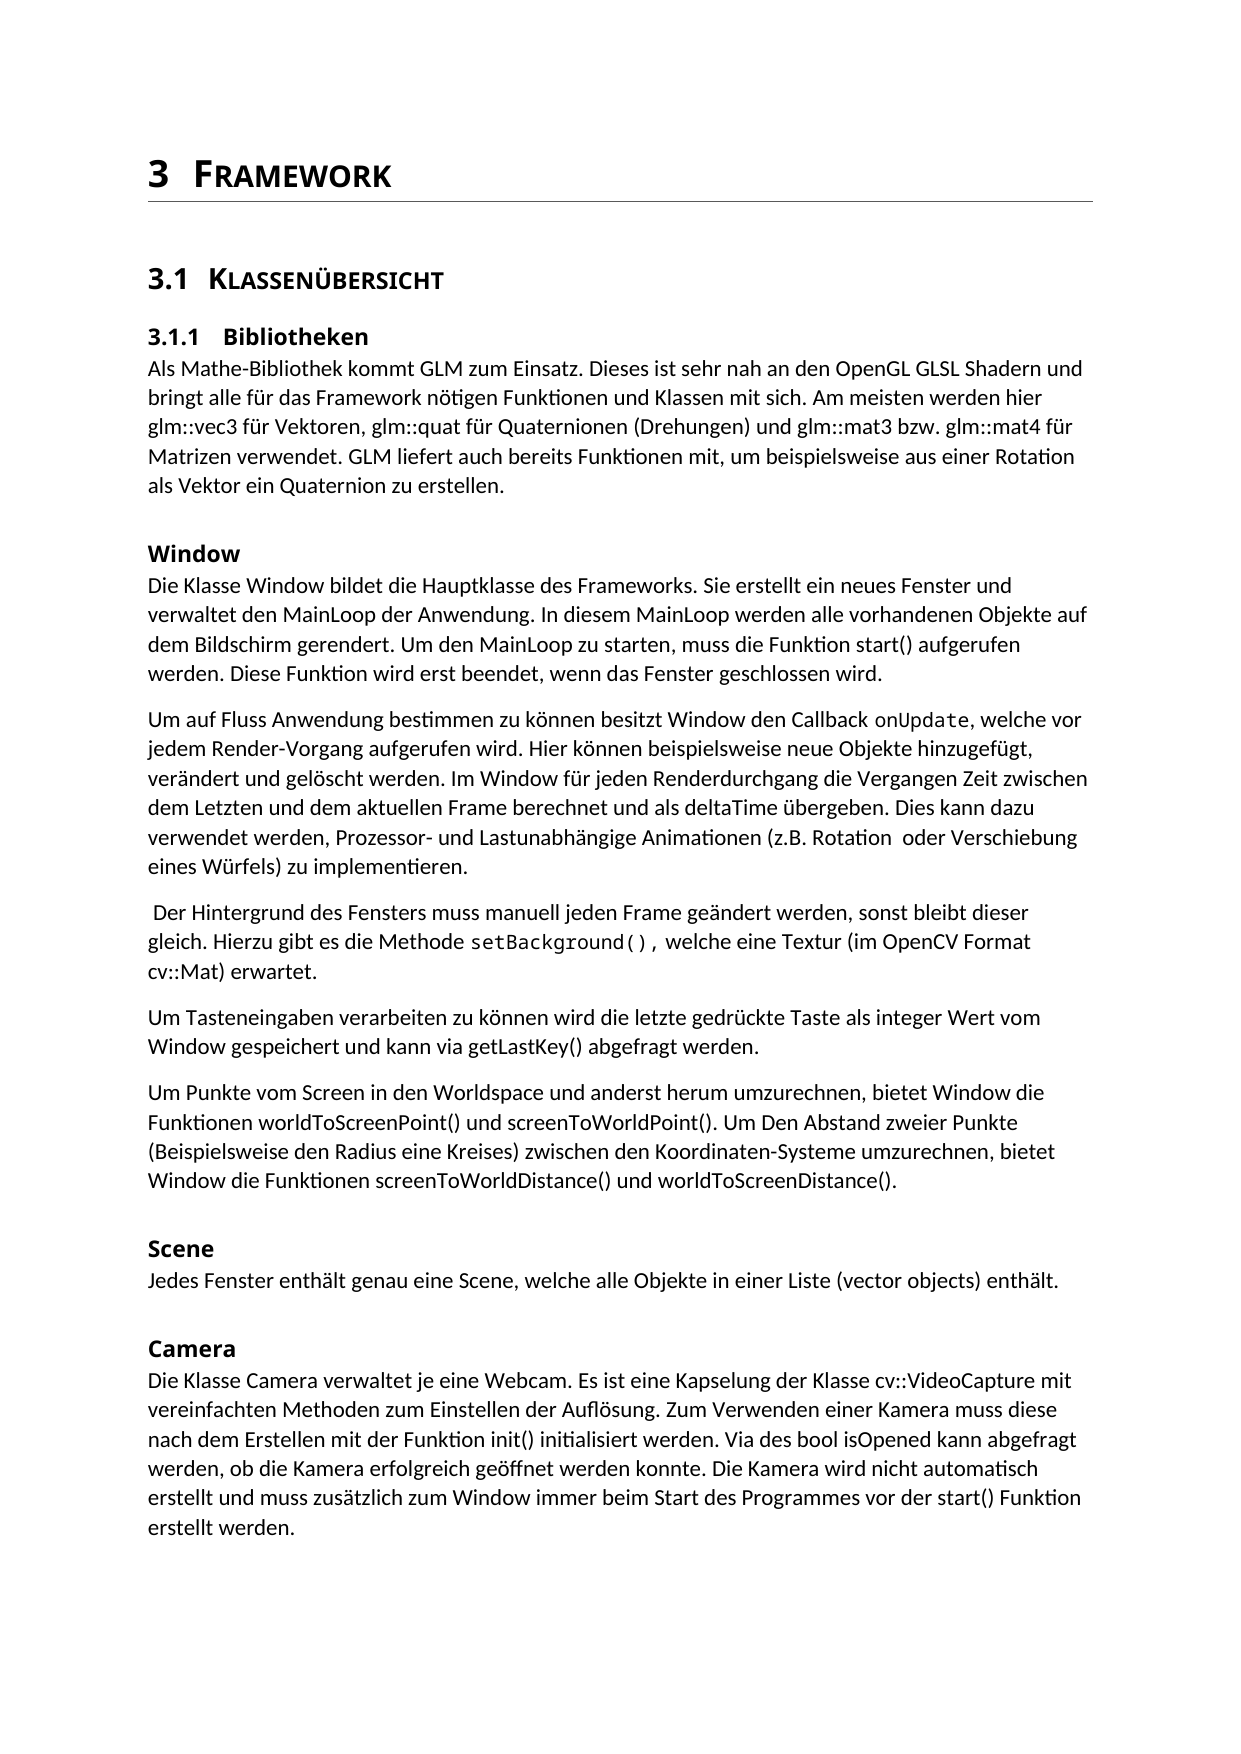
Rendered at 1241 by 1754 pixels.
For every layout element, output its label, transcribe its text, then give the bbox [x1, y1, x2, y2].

subtitle Scene [148, 1233, 1093, 1265]
subtitle Klassenübersicht [148, 258, 1093, 298]
text Als Mathe-Bibliothek kommt GLM zum Einsatz. Dieses ist sehr nah an den OpenGL GLSL Shadern und bringt alle für das Framework nötigen Funktionen und Klassen mit sich. Am meisten werden hier glm::vec3 für Vektoren, glm::quat für Quaternionen (Drehungen) und glm::mat3 bzw. glm::mat4 für Matrizen verwendet. GLM liefert auch bereits Funktionen mit, um beispielsweise aus einer Rotation als Vektor ein Quaternion zu erstellen. [148, 354, 1093, 499]
text Um Punkte vom Screen in den Worldspace und anderst herum umzurechnen, bietet Window die Funktionen worldToScreenPoint() und screenToWorldPoint(). Um Den Abstand zweier Punkte (Beispielsweise den Radius eine Kreises) zwischen den Koordinaten-Systeme umzurechnen, bietet Window die Funktionen screenToWorldDistance() und worldToScreenDistance(). [148, 1078, 1093, 1194]
subtitle Bibliotheken [148, 321, 1093, 352]
text Um Tasteneingaben verarbeiten zu können wird die letzte gedrückte Taste als integer Wert vom Window gespeichert und kann via getLastKey() abgefragt werden. [148, 1003, 1093, 1060]
text Die Klasse Camera verwaltet je eine Webcam. Es ist eine Kapselung der Klasse cv::VideoCapture mit vereinfachten Methoden zum Einstellen der Auflösung. Zum Verwenden einer Kamera muss diese nach dem Erstellen mit der Funktion init() initialisiert werden. Via des bool isOpened kann abgefragt werden, ob die Kamera erfolgreich geöffnet werden konnte. Die Kamera wird nicht automatisch erstellt und muss zusätzlich zum Window immer beim Start des Programmes vor der start() Funktion erstellt werden. [148, 1366, 1093, 1541]
subtitle Camera [148, 1333, 1093, 1364]
text Die Klasse Window bildet die Hauptklasse des Frameworks. Sie erstellt ein neues Fenster und verwaltet den MainLoop der Anwendung. In diesem MainLoop werden alle vorhandenen Objekte auf dem Bildschirm gerendert. Um den MainLoop zu starten, muss die Funktion start() aufgerufen werden. Diese Funktion wird erst beendet, wenn das Fenster geschlossen wird. [148, 571, 1093, 687]
subtitle Window [148, 538, 1093, 569]
text Um auf Fluss Anwendung bestimmen zu können besitzt Window den Callback onUpdate, welche vor jedem Render-Vorgang aufgerufen wird. Hier können beispielsweise neue Objekte hinzugefügt, verändert und gelöscht werden. Im Window für jeden Renderdurchgang die Vergangen Zeit zwischen dem Letzten und dem aktuellen Frame berechnet und als deltaTime übergeben. Dies kann dazu verwendet werden, Prozessor- und Lastunabhängige Animationen (z.B. Rotation oder Verschiebung eines Würfels) zu implementieren. [148, 705, 1093, 880]
text Jedes Fenster enthält genau eine Scene, welche alle Objekte in einer Liste (vector objects) enthält. [148, 1266, 1093, 1294]
subtitle Framework [148, 148, 1093, 201]
text Der Hintergrund des Fensters muss manuell jeden Frame geändert werden, sonst bleibt dieser gleich. Hierzu gibt es die Methode setBackground(), welche eine Textur (im OpenCV Format cv::Mat) erwartet. [148, 898, 1093, 985]
